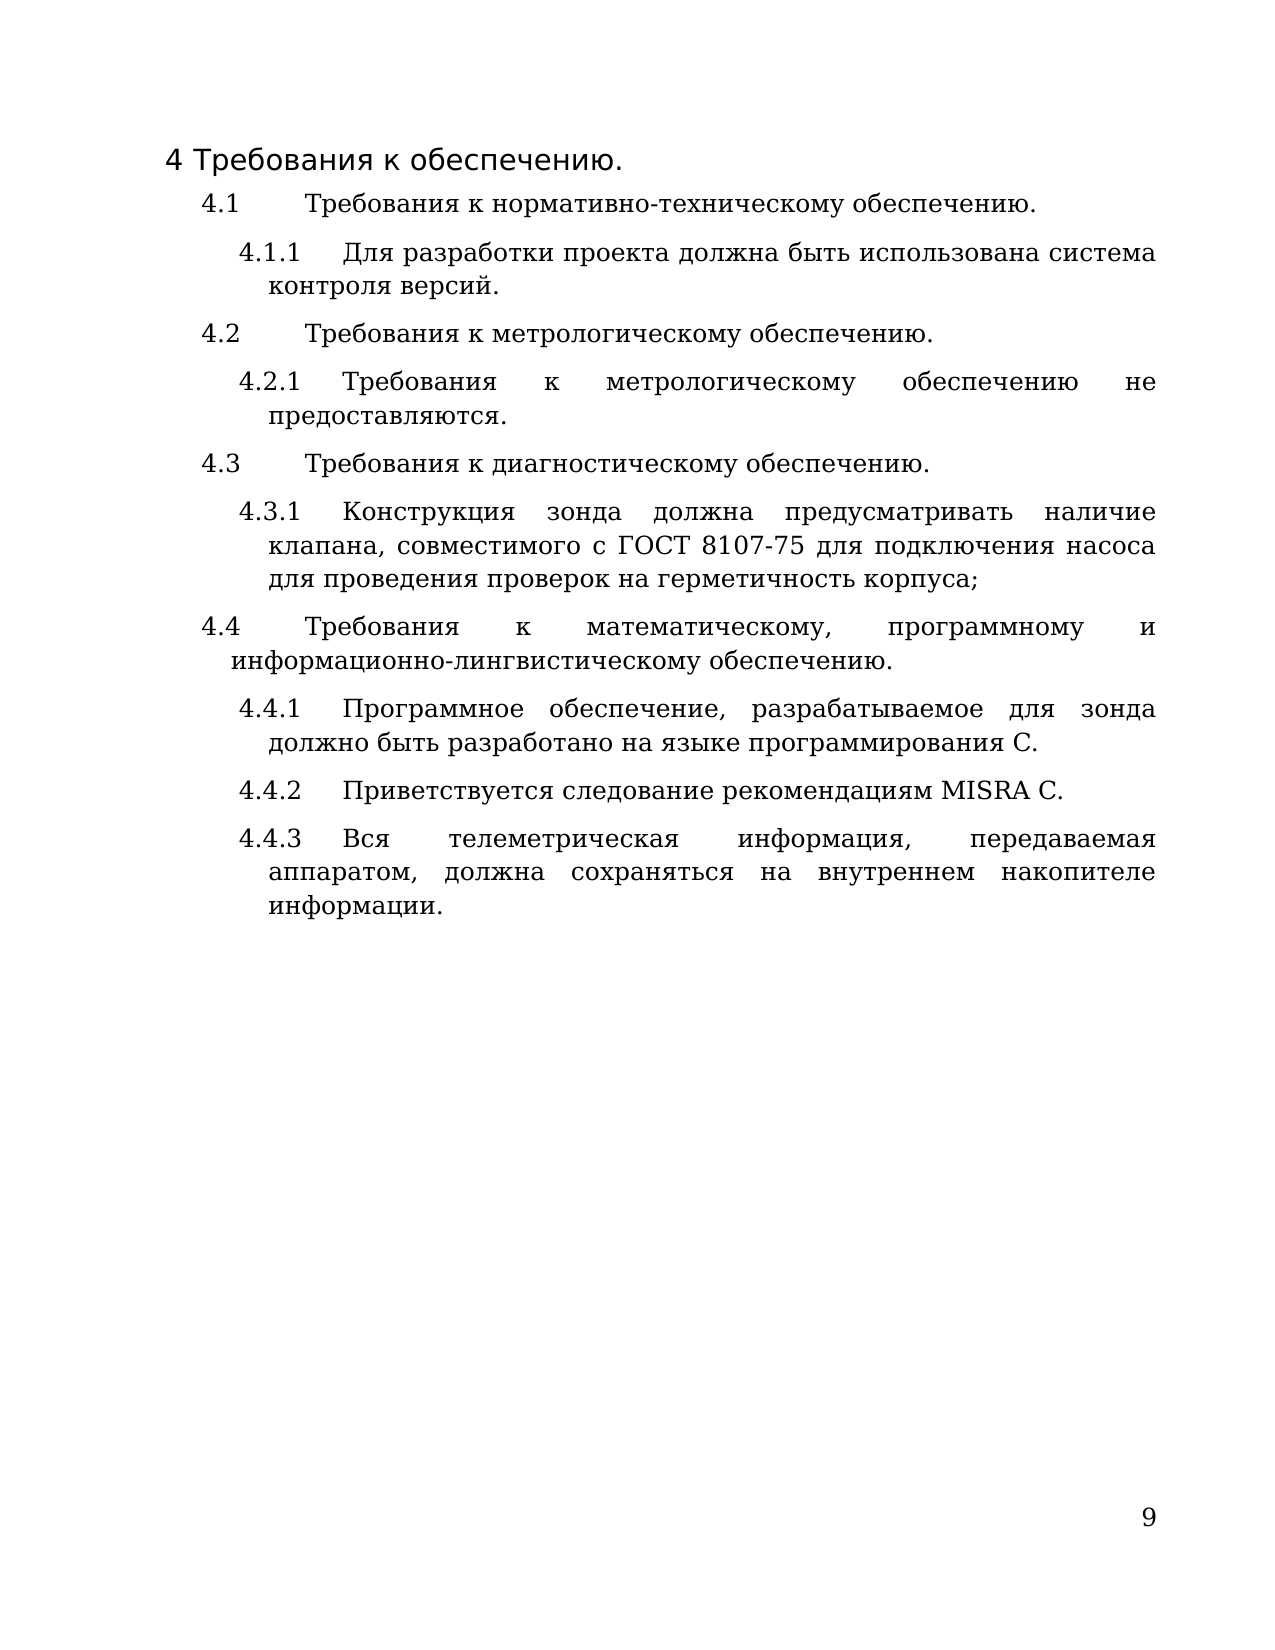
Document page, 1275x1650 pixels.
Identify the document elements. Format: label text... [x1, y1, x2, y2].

list Требования к нормативно-техническому обеспечению. [193, 189, 1157, 219]
list Требования к диагностическому обеспечению. [193, 449, 1157, 478]
list Требования к метрологическому обеспечению. [193, 319, 1157, 348]
list Программное обеспечение, разрабатываемое для зонда должно быть разработано на языке программирования C. [231, 694, 1157, 757]
list Вся телеметрическая информация, передаваемая аппаратом, должна сохраняться на внутреннем накопителе информации. [231, 824, 1157, 920]
list Требования к метрологическому обеспечению не предоставляются. [231, 367, 1157, 430]
list Приветствуется следование рекомендациям MISRA C. [231, 776, 1157, 805]
subtitle Требования к обеспечению. [156, 143, 1157, 177]
list Требования к математическому, программному и информационно-лингвистическому обеспечению. [193, 612, 1157, 675]
list Конструкция зонда должна предусматривать наличие клапана, совместимого с ГОСТ 8107-75 для подключения насоса для проведения проверок на герметичность корпуса; [231, 497, 1157, 593]
list Для разработки проекта должна быть использована система контроля версий. [231, 238, 1157, 300]
